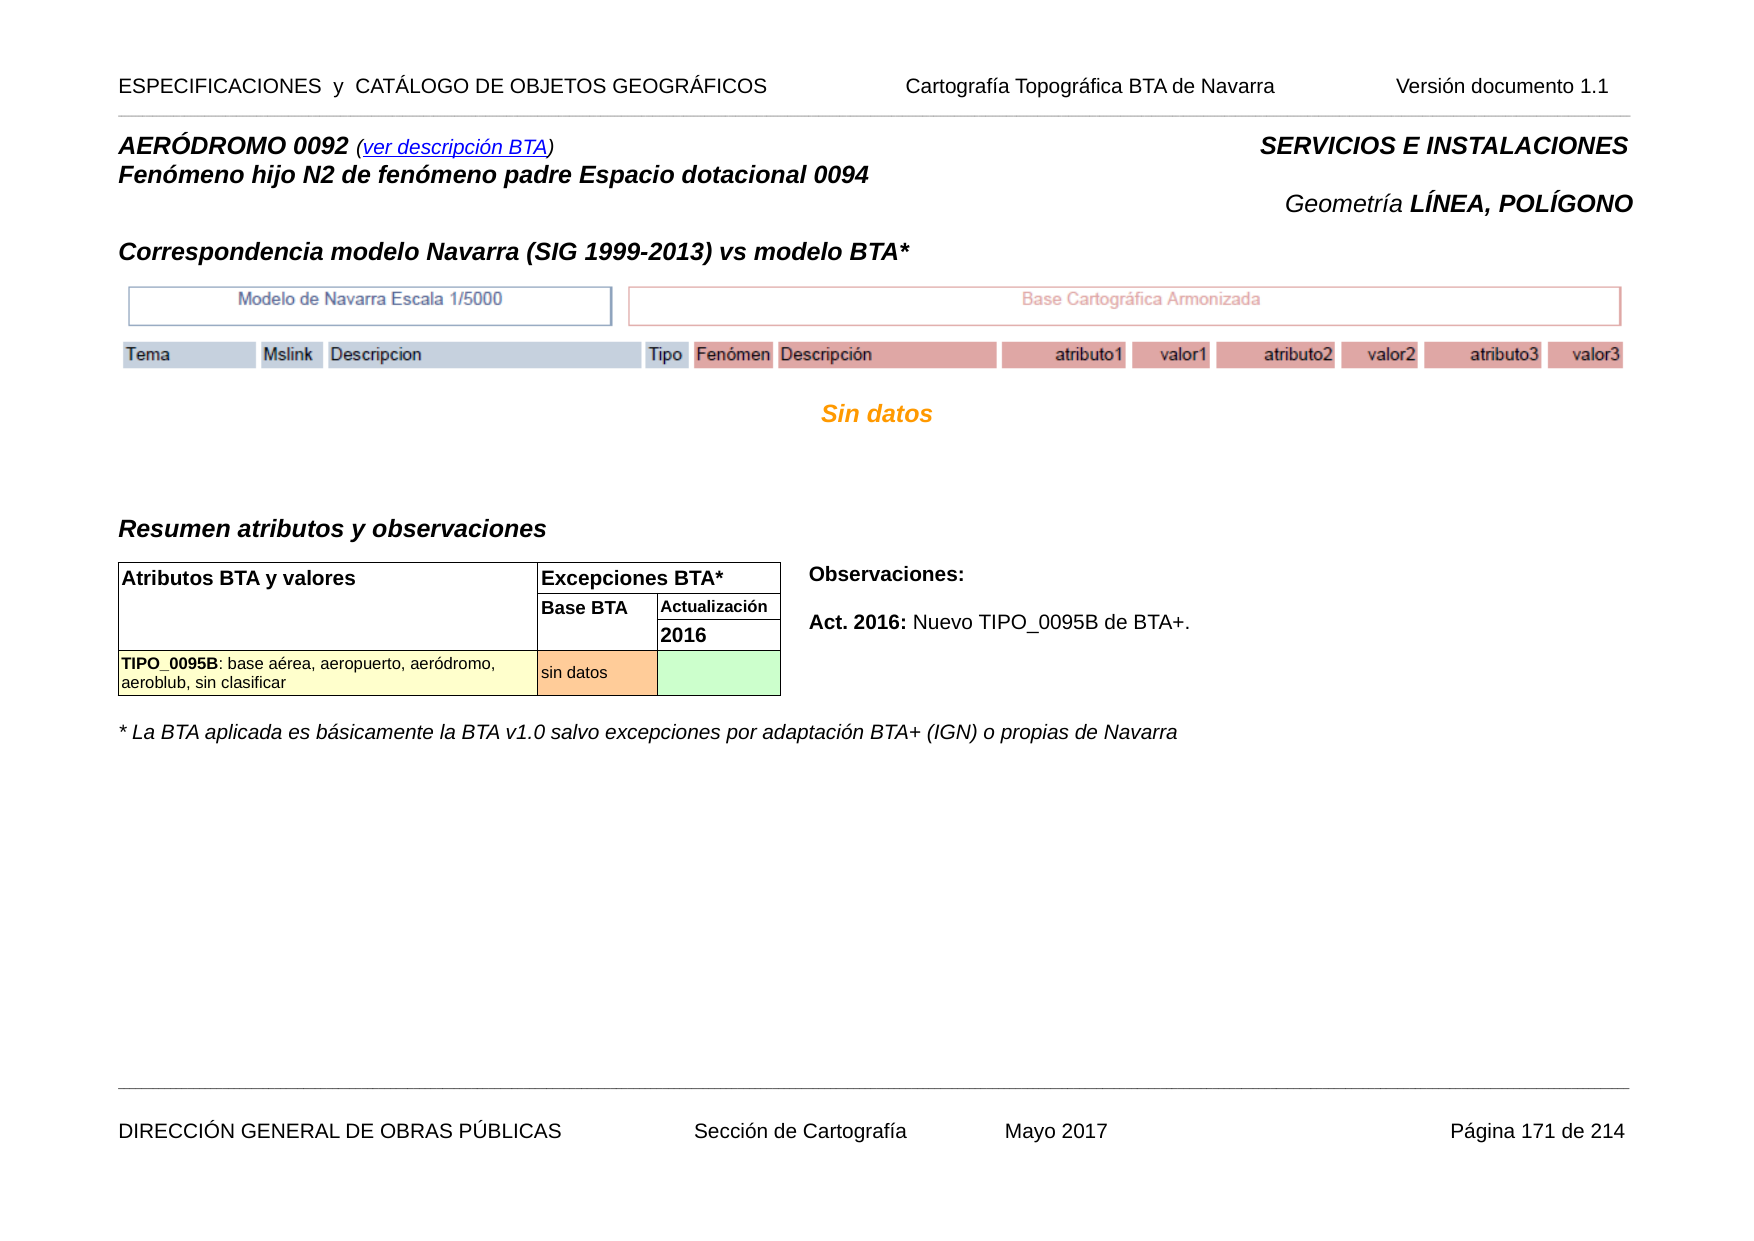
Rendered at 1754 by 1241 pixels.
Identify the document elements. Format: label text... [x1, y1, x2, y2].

table_cell TIPO_0095B: base aérea, aeropuerto, aeródromo, aeroblub, sin clasificar [119, 651, 537, 695]
table_cell [658, 651, 780, 695]
table_cell Actualización [658, 594, 780, 619]
table_cell 2016 [658, 620, 780, 650]
table_header [107, 562, 118, 696]
text * La BTA aplicada es básicamente la BTA v1.0 salvo excepciones por adaptación BTA+ (IGN) o propias de Navarra [118, 720, 1636, 744]
table_cell Base BTA [538, 594, 657, 650]
text AERÓDROMO 0092 (ver descripción BTA) SERVICIOS E INSTALACIONES [118, 131, 1636, 160]
text Fenómeno hijo N2 de fenómeno padre Espacio dotacional 0094 [118, 160, 1636, 189]
text Correspondencia modelo Navarra (SIG 1999-2013) vs modelo BTA* [118, 237, 1636, 266]
text Sin datos [118, 399, 1636, 428]
text Geometría LÍNEA, POLÍGONO [118, 189, 1636, 218]
table_header Atributos BTA y valores [119, 563, 537, 650]
table_header Excepciones BTA* [538, 563, 780, 593]
table_header [781, 562, 797, 696]
picture [118, 284, 1631, 371]
table_header Observaciones: Act. 2016: Nuevo TIPO_0095B de BTA+. [797, 562, 1618, 696]
text Resumen atributos y observaciones [118, 514, 1636, 543]
table_cell sin datos [538, 651, 657, 695]
